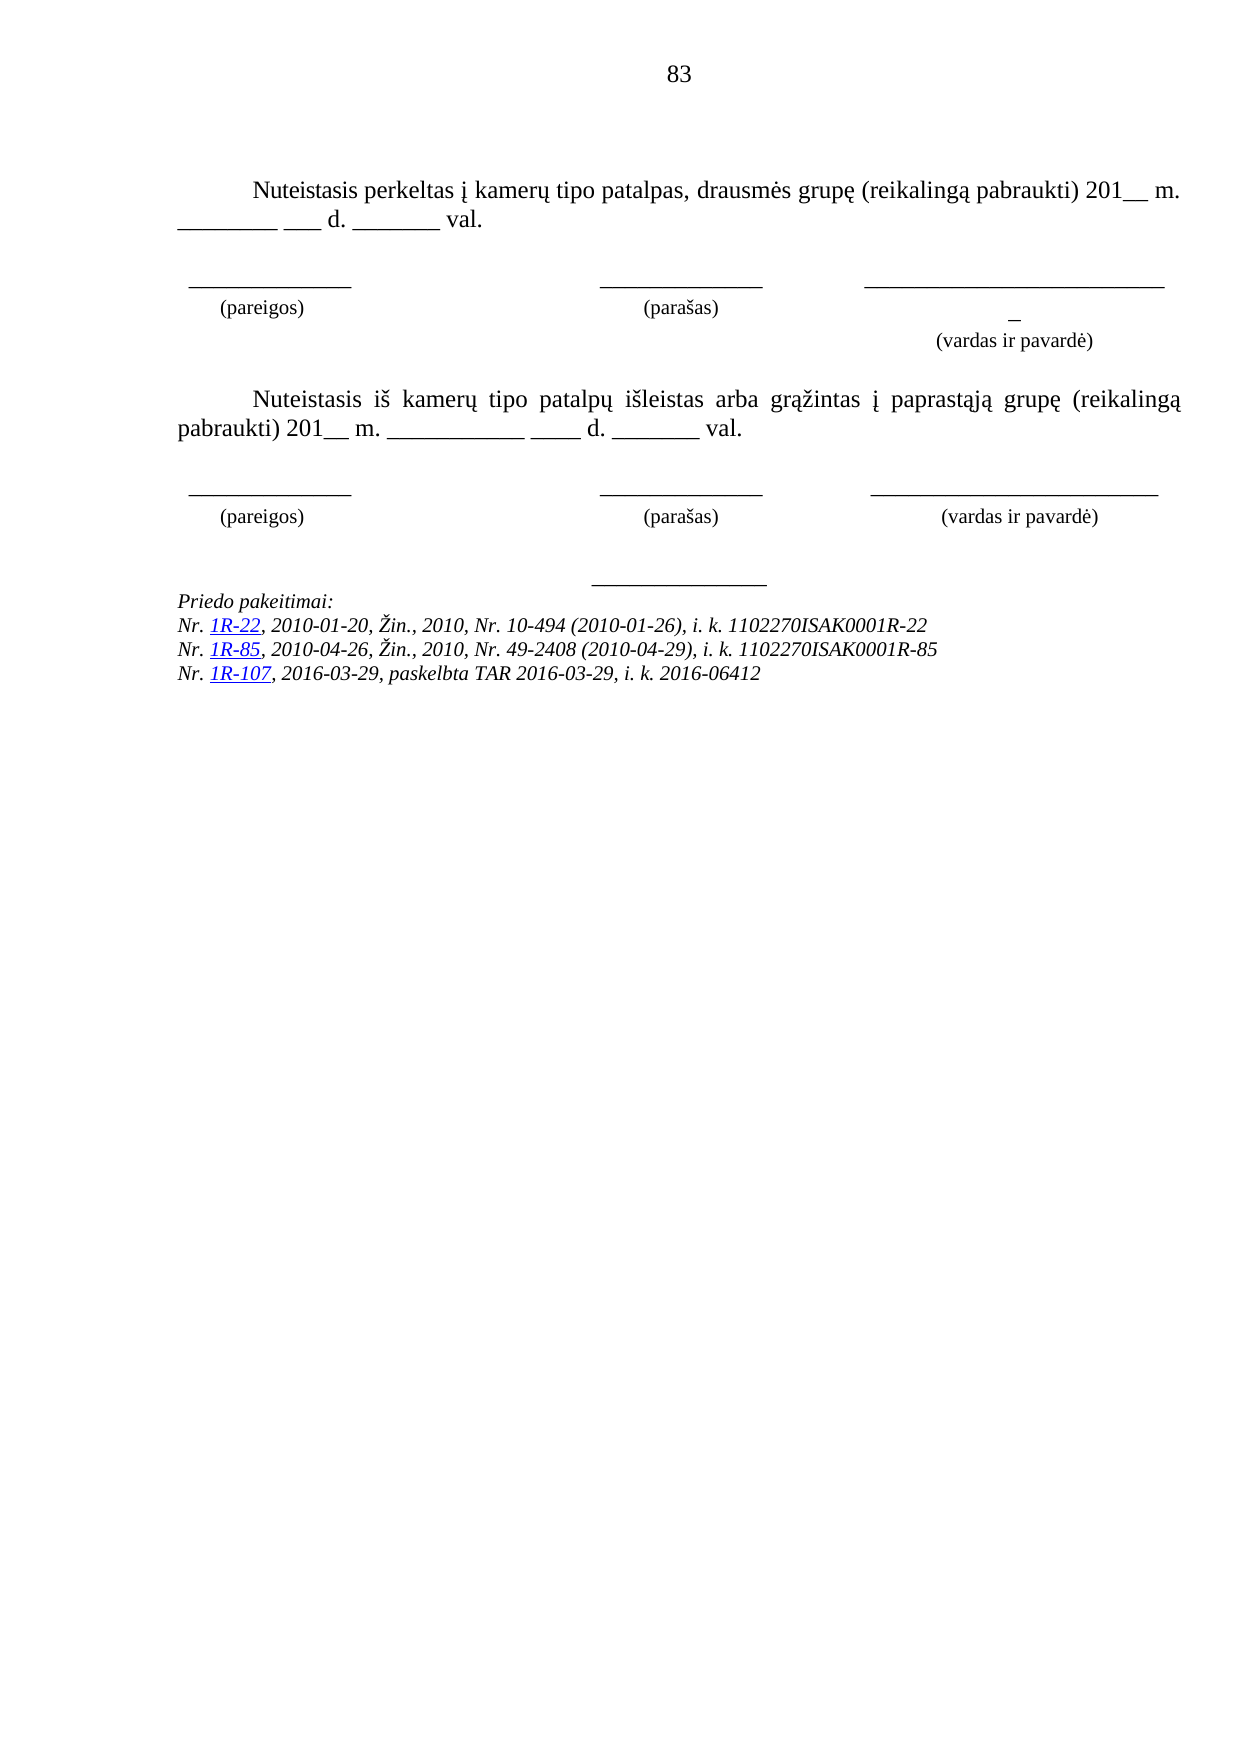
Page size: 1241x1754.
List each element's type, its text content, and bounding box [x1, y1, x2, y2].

table_header _____________ (pareigos) [177, 471, 514, 531]
text Nr. 1R-85, 2010-04-26, Žin., 2010, Nr. 49-2408 (2010-04-29), i. k. 1102270ISAK0001R-85 [177, 637, 1181, 661]
text Nuteistasis iš kamerų tipo patalpų išleistas arba grąžintas į paprastąją grupę (reikalingą pabraukti) 201__ m. ___________ ____ d. _______ val. [177, 384, 1181, 442]
table_header _____________ (parašas) [514, 262, 848, 356]
text ______________ [177, 560, 1181, 589]
text Nr. 1R-107, 2016-03-29, paskelbta TAR 2016-03-29, i. k. 2016-06412 [177, 661, 1181, 685]
text Priedo pakeitimai: [177, 589, 1181, 613]
text Nr. 1R-22, 2010-01-20, Žin., 2010, Nr. 10-494 (2010-01-26), i. k. 1102270ISAK0001R-22 [177, 613, 1181, 637]
text Nuteistasis perkeltas į kamerų tipo patalpas, drausmės grupę (reikalingą pabraukti) 201__ m. ________ ___ d. _______ val. [177, 176, 1181, 233]
table_header _____________ (pareigos) [177, 262, 514, 356]
table_header _________________________ (vardas ir pavardė) [848, 262, 1181, 356]
table_header _______________________ (vardas ir pavardė) [848, 471, 1181, 531]
table_header _____________ (parašas) [514, 471, 848, 531]
